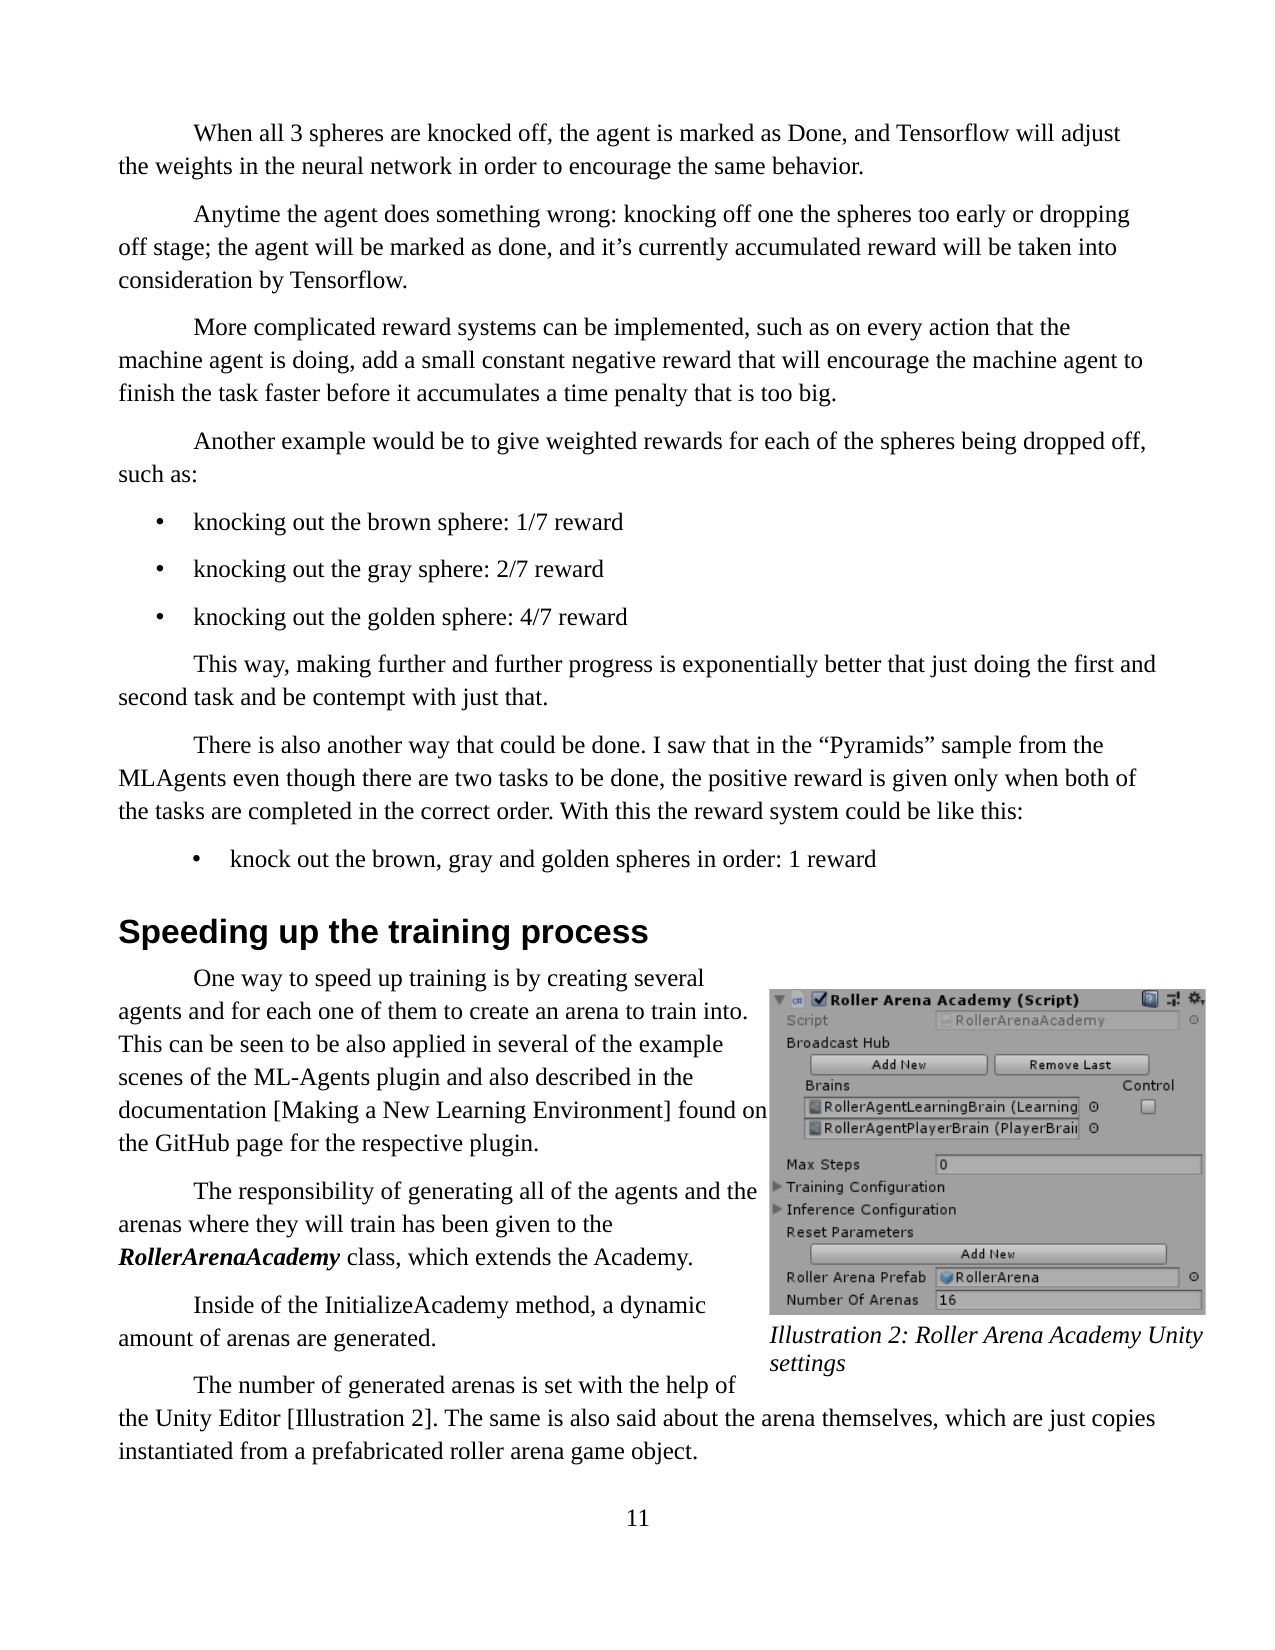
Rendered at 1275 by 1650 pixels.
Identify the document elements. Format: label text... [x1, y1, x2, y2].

text One way to speed up training is by creating several agents and for each one of them to create an arena to train into. This can be seen to be also applied in several of the example scenes of the ML-Agents plugin and also described in the documentation [Making a New Learning Environment] found on the GitHub page for the respective plugin. [118, 963, 1206, 1157]
text Inside of the InitializeAcademy method, a dynamic amount of arenas are generated. [118, 1290, 769, 1351]
text The responsibility of generating all of the agents and the arenas where they will train has been given to the RollerArenaAcademy class, which extends the Academy. [118, 1176, 769, 1271]
text Illustration 2: Roller Arena Academy Unity settings [769, 1315, 1206, 1377]
subtitle Speeding up the training process [118, 912, 1157, 951]
text The number of generated arenas is set with the help of the Unity Editor [Illustration 2]. The same is also said about the arena themselves, which are just copies instantiated from a prefabricated roller arena game object. [118, 1370, 1157, 1465]
text Anytime the agent does something wrong: knocking off one the spheres too early or dropping off stage; the agent will be marked as done, and it’s currently accumulated reward will be taken into consideration by Tensorflow. [118, 199, 1157, 293]
text There is also another way that could be done. I saw that in the “Pyramids” sample from the MLAgents even though there are two tasks to be done, the positive reward is given only when both of the tasks are completed in the correct order. With this the reward system could be like this: [118, 730, 1157, 825]
text This way, making further and further progress is exponentially better that just doing the first and second task and be contempt with just that. [118, 649, 1157, 711]
list knocking out the golden sphere: 4/7 reward [156, 602, 1157, 631]
list knocking out the gray sphere: 2/7 reward [156, 554, 1157, 583]
list knock out the brown, gray and golden spheres in order: 1 reward [192, 844, 1157, 872]
list knocking out the brown sphere: 1/7 reward [156, 507, 1157, 535]
text More complicated reward systems can be implemented, such as on every action that the machine agent is doing, add a small constant negative reward that will encourage the machine agent to finish the task faster before it accumulates a time penalty that is too big. [118, 312, 1157, 407]
picture [769, 989, 1206, 1315]
text Another example would be to give weighted rewards for each of the spheres being dropped off, such as: [118, 426, 1157, 488]
text When all 3 spheres are knocked off, the agent is marked as Done, and Tensorflow will adjust the weights in the neural network in order to encourage the same behavior. [118, 118, 1157, 180]
